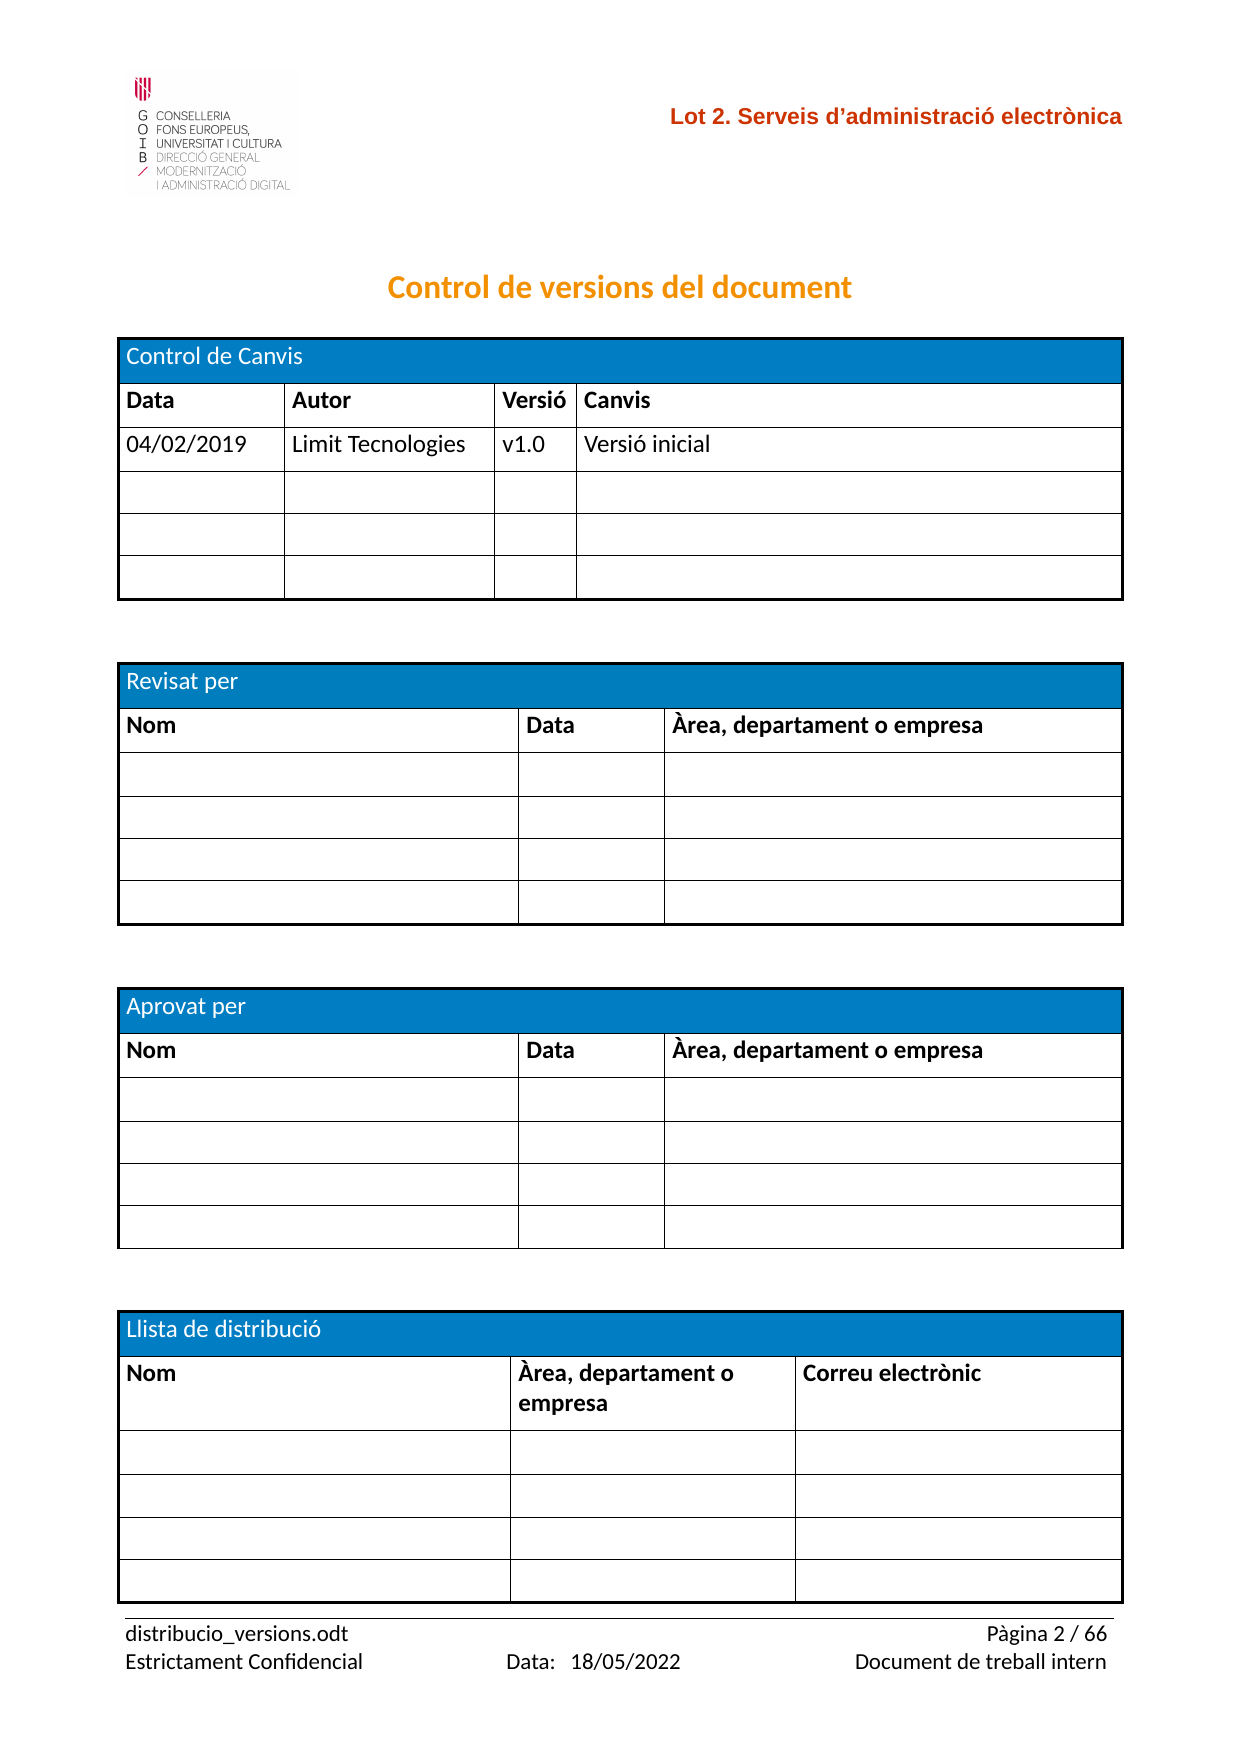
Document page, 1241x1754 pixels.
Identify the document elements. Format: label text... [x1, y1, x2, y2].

table_cell Correu electrònic [796, 1357, 1121, 1430]
table_cell [120, 472, 284, 513]
table_cell [511, 1560, 795, 1601]
table_cell [120, 797, 518, 838]
table_cell Versió [495, 384, 576, 427]
table_cell [519, 753, 664, 796]
table_cell [495, 556, 576, 597]
table_cell Àrea, departament o empresa [665, 709, 1121, 752]
table_cell [285, 472, 494, 513]
table_cell [577, 514, 1121, 555]
table_cell [519, 1078, 664, 1121]
table_cell [120, 556, 284, 597]
table_cell [120, 1518, 510, 1559]
table_cell [519, 1164, 664, 1205]
table_cell [519, 797, 664, 838]
table_cell [495, 514, 576, 555]
table_cell [511, 1518, 795, 1559]
table_cell [511, 1475, 795, 1517]
table_cell Autor [285, 384, 494, 427]
table_cell Canvis [577, 384, 1121, 427]
table_cell Data [519, 1034, 664, 1077]
table_header Aprovat per [120, 990, 1121, 1033]
table_cell v1.0 [495, 428, 576, 471]
table_cell [796, 1431, 1121, 1474]
table_cell Àrea, departament o empresa [665, 1034, 1121, 1077]
table_cell [665, 1206, 1121, 1247]
table_cell [120, 1431, 510, 1474]
table_cell [519, 881, 664, 922]
table_cell Data [120, 384, 284, 427]
table_cell [796, 1560, 1121, 1601]
table_cell [519, 1206, 664, 1247]
table_cell [665, 797, 1121, 838]
table_cell [120, 1475, 510, 1517]
table_cell [665, 1164, 1121, 1205]
table_cell [796, 1475, 1121, 1517]
table_cell [577, 472, 1121, 513]
table_cell Limit Tecnologies [285, 428, 494, 471]
table_cell [665, 839, 1121, 880]
table_cell [285, 514, 494, 555]
picture [126, 70, 299, 197]
table_cell [519, 1122, 664, 1163]
table_cell [577, 556, 1121, 597]
table_cell Nom [120, 1034, 518, 1077]
table_cell [120, 839, 518, 880]
table_cell [519, 839, 664, 880]
table_cell Nom [120, 1357, 510, 1430]
table_cell [796, 1518, 1121, 1559]
table_cell [511, 1431, 795, 1474]
table_cell Versió inicial [577, 428, 1121, 471]
table_cell Data [519, 709, 664, 752]
table_cell [495, 472, 576, 513]
table_header Control de Canvis [120, 340, 1121, 383]
table_header Llista de distribució [120, 1313, 1121, 1356]
table_cell [120, 881, 518, 922]
table_cell [285, 556, 494, 597]
table_header Revisat per [120, 665, 1121, 708]
table_cell [120, 1164, 518, 1205]
table_cell [665, 1122, 1121, 1163]
subtitle Control de versions del document [118, 266, 1122, 307]
table_cell [120, 514, 284, 555]
table_cell [665, 753, 1121, 796]
table_cell [120, 753, 518, 796]
table_cell [665, 881, 1121, 922]
table_cell 04/02/2019 [120, 428, 284, 471]
table_cell [120, 1122, 518, 1163]
table_cell [665, 1078, 1121, 1121]
table_cell Àrea, departament o empresa [511, 1357, 795, 1430]
table_cell [120, 1078, 518, 1121]
table_cell [120, 1560, 510, 1601]
table_cell Nom [120, 709, 518, 752]
table_cell [120, 1206, 518, 1247]
